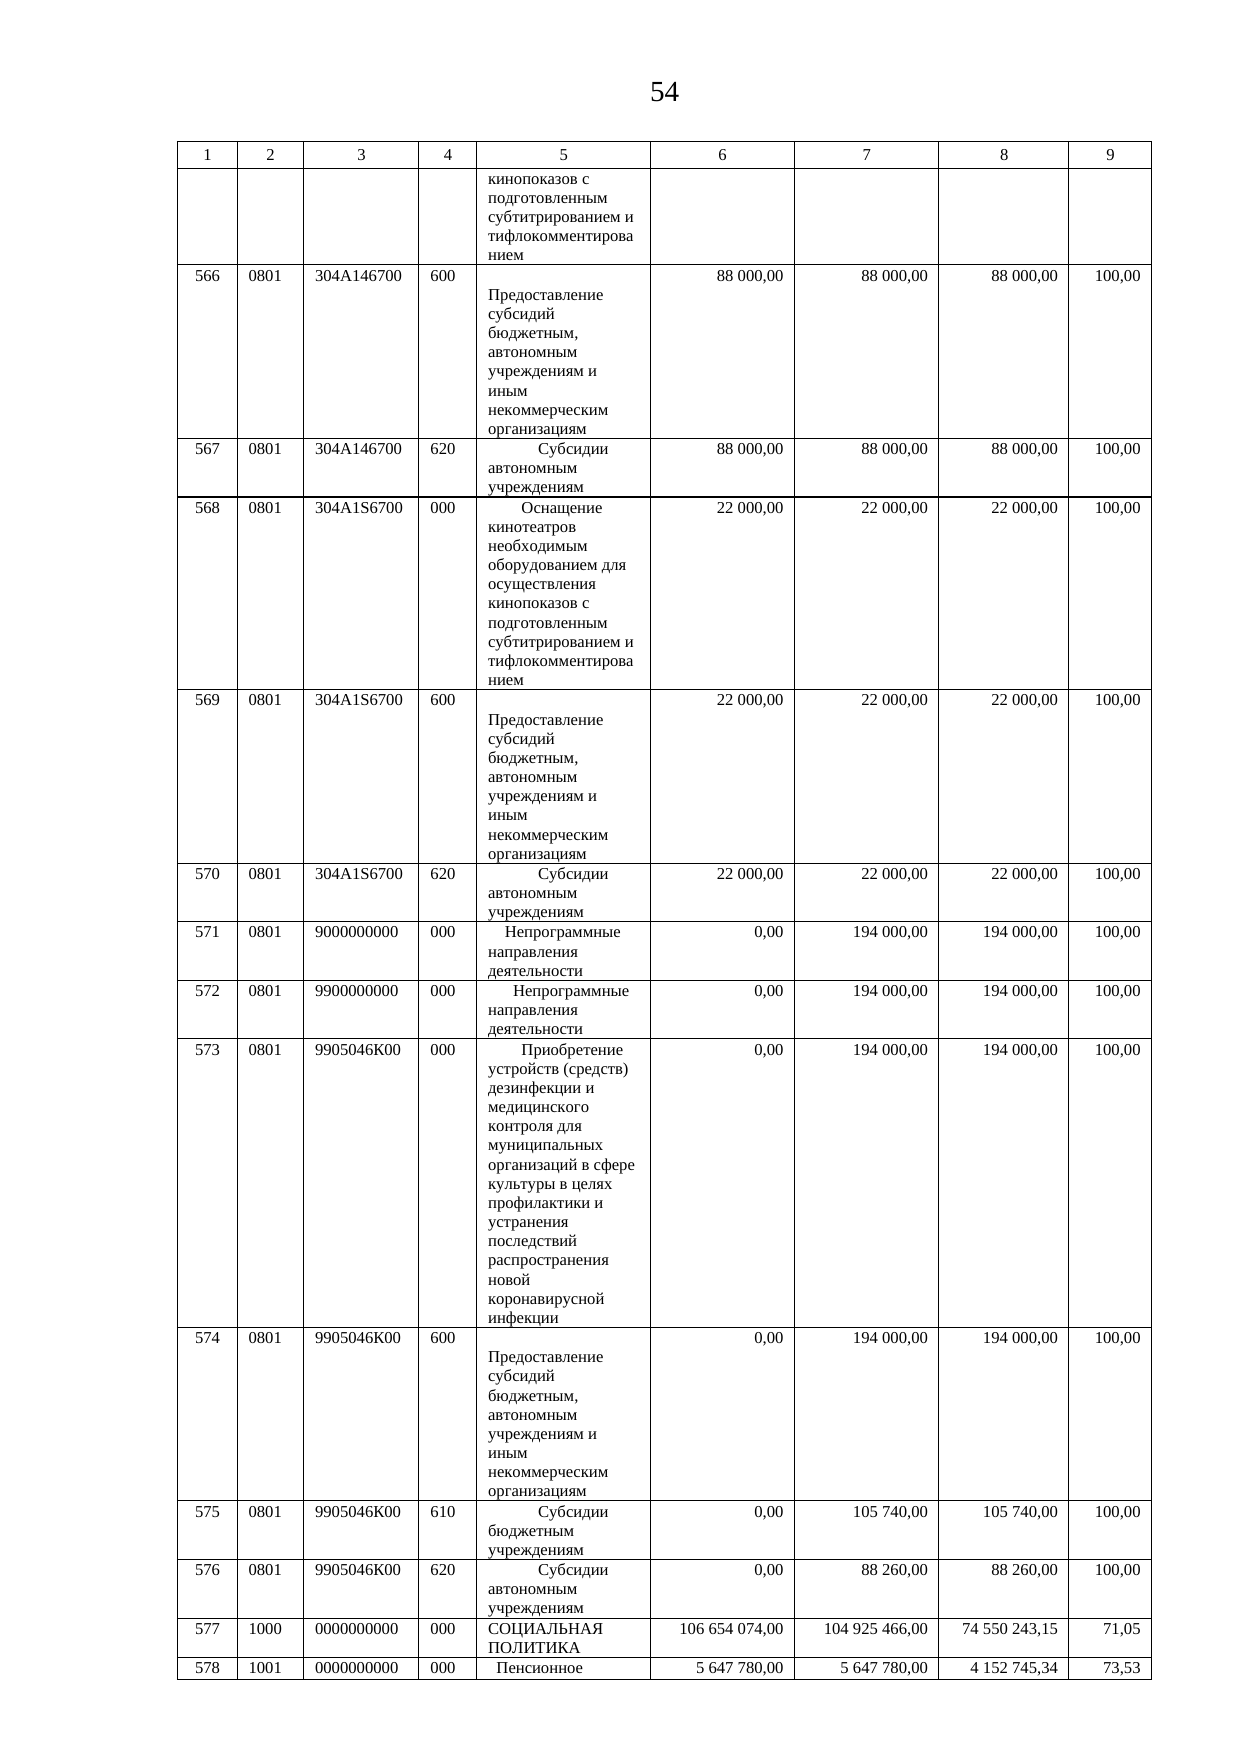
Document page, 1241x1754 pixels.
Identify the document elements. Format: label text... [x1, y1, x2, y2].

table_cell 88 000,00 [795, 439, 938, 496]
table_cell 9905046К00 [304, 1328, 418, 1500]
table_cell 0801 [238, 922, 303, 980]
table_cell 610 [419, 1501, 476, 1559]
table_cell 88 260,00 [939, 1560, 1068, 1617]
table_cell 566 [178, 265, 237, 438]
table_header 3 [304, 142, 418, 167]
table_header 9 [1069, 142, 1151, 167]
table_cell 0801 [238, 981, 303, 1038]
table_cell [178, 169, 237, 264]
table_cell 0,00 [651, 1501, 794, 1559]
table_cell 100,00 [1069, 864, 1151, 921]
table_cell 0801 [238, 265, 303, 438]
table_cell 574 [178, 1328, 237, 1500]
table_cell 22 000,00 [795, 498, 938, 689]
table_cell 0000000000 [304, 1658, 418, 1679]
table_cell 575 [178, 1501, 237, 1559]
table_header 2 [238, 142, 303, 167]
table_cell 000 [419, 981, 476, 1038]
table_cell 4 152 745,34 [939, 1658, 1068, 1679]
table_header 6 [651, 142, 794, 167]
table_cell 194 000,00 [939, 922, 1068, 980]
table_cell Непрограммные направления деятельности [477, 922, 650, 980]
table_cell 571 [178, 922, 237, 980]
table_cell 74 550 243,15 [939, 1619, 1068, 1657]
table_header 1 [178, 142, 237, 167]
table_cell 0801 [238, 1501, 303, 1559]
table_cell Субсидии автономным учреждениям [477, 439, 650, 496]
table_cell [795, 169, 938, 264]
table_cell 569 [178, 690, 237, 863]
table_cell 0,00 [651, 1039, 794, 1327]
table_cell 0801 [238, 439, 303, 496]
table_cell Субсидии автономным учреждениям [477, 1560, 650, 1617]
table_cell 9905046К00 [304, 1039, 418, 1327]
table_cell 567 [178, 439, 237, 496]
table_cell Приобретение устройств (средств) дезинфекции и медицинского контроля для муниципальных организаций в сфере культуры в целях профилактики и устранения последствий распространения новой коронавирусной инфекции [477, 1039, 650, 1327]
table_cell 9900000000 [304, 981, 418, 1038]
table_cell 194 000,00 [939, 981, 1068, 1038]
table_cell [651, 169, 794, 264]
table_cell 88 000,00 [939, 439, 1068, 496]
table_cell 194 000,00 [795, 1328, 938, 1500]
table_cell 000 [419, 1039, 476, 1327]
table_cell 568 [178, 498, 237, 689]
table_cell 100,00 [1069, 439, 1151, 496]
table_cell 22 000,00 [939, 690, 1068, 863]
table_cell 104 925 466,00 [795, 1619, 938, 1657]
table_cell 5 647 780,00 [651, 1658, 794, 1679]
table_cell 1001 [238, 1658, 303, 1679]
table_cell 73,53 [1069, 1658, 1151, 1679]
table_cell [238, 169, 303, 264]
table_cell 000 [419, 1619, 476, 1657]
table_cell Непрограммные направления деятельности [477, 981, 650, 1038]
table_cell 194 000,00 [795, 1039, 938, 1327]
table_cell [939, 169, 1068, 264]
table_cell 100,00 [1069, 265, 1151, 438]
table_header 4 [419, 142, 476, 167]
table_cell 304A1S6700 [304, 864, 418, 921]
table_cell 620 [419, 439, 476, 496]
table_cell 105 740,00 [795, 1501, 938, 1559]
table_cell 88 000,00 [939, 265, 1068, 438]
table_cell Субсидии бюджетным учреждениям [477, 1501, 650, 1559]
table_cell 0801 [238, 690, 303, 863]
table_cell 22 000,00 [651, 864, 794, 921]
table_cell 0,00 [651, 1328, 794, 1500]
table_cell 000 [419, 922, 476, 980]
table_cell 0,00 [651, 922, 794, 980]
table_cell 600 [419, 265, 476, 438]
table_cell 0801 [238, 498, 303, 689]
table_cell 572 [178, 981, 237, 1038]
table_cell 194 000,00 [795, 981, 938, 1038]
table_cell 105 740,00 [939, 1501, 1068, 1559]
table_cell 304A146700 [304, 439, 418, 496]
table_cell 1000 [238, 1619, 303, 1657]
table_cell 22 000,00 [651, 690, 794, 863]
table_cell 0000000000 [304, 1619, 418, 1657]
table_cell 100,00 [1069, 1328, 1151, 1500]
table_cell 100,00 [1069, 690, 1151, 863]
table_cell 304A146700 [304, 265, 418, 438]
table_cell СОЦИАЛЬНАЯ ПОЛИТИКА [477, 1619, 650, 1657]
table_cell [304, 169, 418, 264]
table_cell 22 000,00 [651, 498, 794, 689]
table_cell 0801 [238, 1328, 303, 1500]
table_cell 71,05 [1069, 1619, 1151, 1657]
table_cell 194 000,00 [795, 922, 938, 980]
table_header 7 [795, 142, 938, 167]
table_cell 0801 [238, 1560, 303, 1617]
table_cell 573 [178, 1039, 237, 1327]
table_cell 304A1S6700 [304, 690, 418, 863]
table_cell 22 000,00 [795, 864, 938, 921]
table_cell Пенсионное [477, 1658, 650, 1679]
table_cell 100,00 [1069, 1560, 1151, 1617]
table_cell Субсидии автономным учреждениям [477, 864, 650, 921]
table_cell 577 [178, 1619, 237, 1657]
table_cell 88 000,00 [795, 265, 938, 438]
table_header 8 [939, 142, 1068, 167]
table_cell 22 000,00 [939, 498, 1068, 689]
table_cell 9905046К00 [304, 1501, 418, 1559]
table_cell 100,00 [1069, 498, 1151, 689]
table_cell 576 [178, 1560, 237, 1617]
table_cell 000 [419, 1658, 476, 1679]
table_cell 100,00 [1069, 1501, 1151, 1559]
table_cell 0,00 [651, 1560, 794, 1617]
table_cell [419, 169, 476, 264]
table_header 5 [477, 142, 650, 167]
table_cell 600 [419, 690, 476, 863]
table_cell Предоставление субсидий бюджетным, автономным учреждениям и иным некоммерческим организациям [477, 690, 650, 863]
table_cell 0,00 [651, 981, 794, 1038]
table_cell 5 647 780,00 [795, 1658, 938, 1679]
table_cell [1069, 169, 1151, 264]
table_cell 100,00 [1069, 922, 1151, 980]
table_cell 100,00 [1069, 981, 1151, 1038]
table_cell 0801 [238, 864, 303, 921]
table_cell 9905046К00 [304, 1560, 418, 1617]
table_cell 304A1S6700 [304, 498, 418, 689]
table_cell Оснащение кинотеатров необходимым оборудованием для осуществления кинопоказов с подготовленным субтитрированием и тифлокомментированием [477, 498, 650, 689]
table_cell 88 000,00 [651, 439, 794, 496]
table_cell кинопоказов с подготовленным субтитрированием и тифлокомментированием [477, 169, 650, 264]
table_cell 0801 [238, 1039, 303, 1327]
table_cell Предоставление субсидий бюджетным, автономным учреждениям и иным некоммерческим организациям [477, 1328, 650, 1500]
table_cell 570 [178, 864, 237, 921]
table_cell 194 000,00 [939, 1039, 1068, 1327]
table_cell 100,00 [1069, 1039, 1151, 1327]
table_cell 22 000,00 [795, 690, 938, 863]
table_cell 22 000,00 [939, 864, 1068, 921]
table_cell 578 [178, 1658, 237, 1679]
table_cell 620 [419, 1560, 476, 1617]
table_cell 600 [419, 1328, 476, 1500]
table_cell Предоставление субсидий бюджетным, автономным учреждениям и иным некоммерческим организациям [477, 265, 650, 438]
table_cell 9000000000 [304, 922, 418, 980]
table_cell 106 654 074,00 [651, 1619, 794, 1657]
table_cell 620 [419, 864, 476, 921]
table_cell 194 000,00 [939, 1328, 1068, 1500]
table_cell 88 000,00 [651, 265, 794, 438]
table_cell 000 [419, 498, 476, 689]
table_cell 88 260,00 [795, 1560, 938, 1617]
